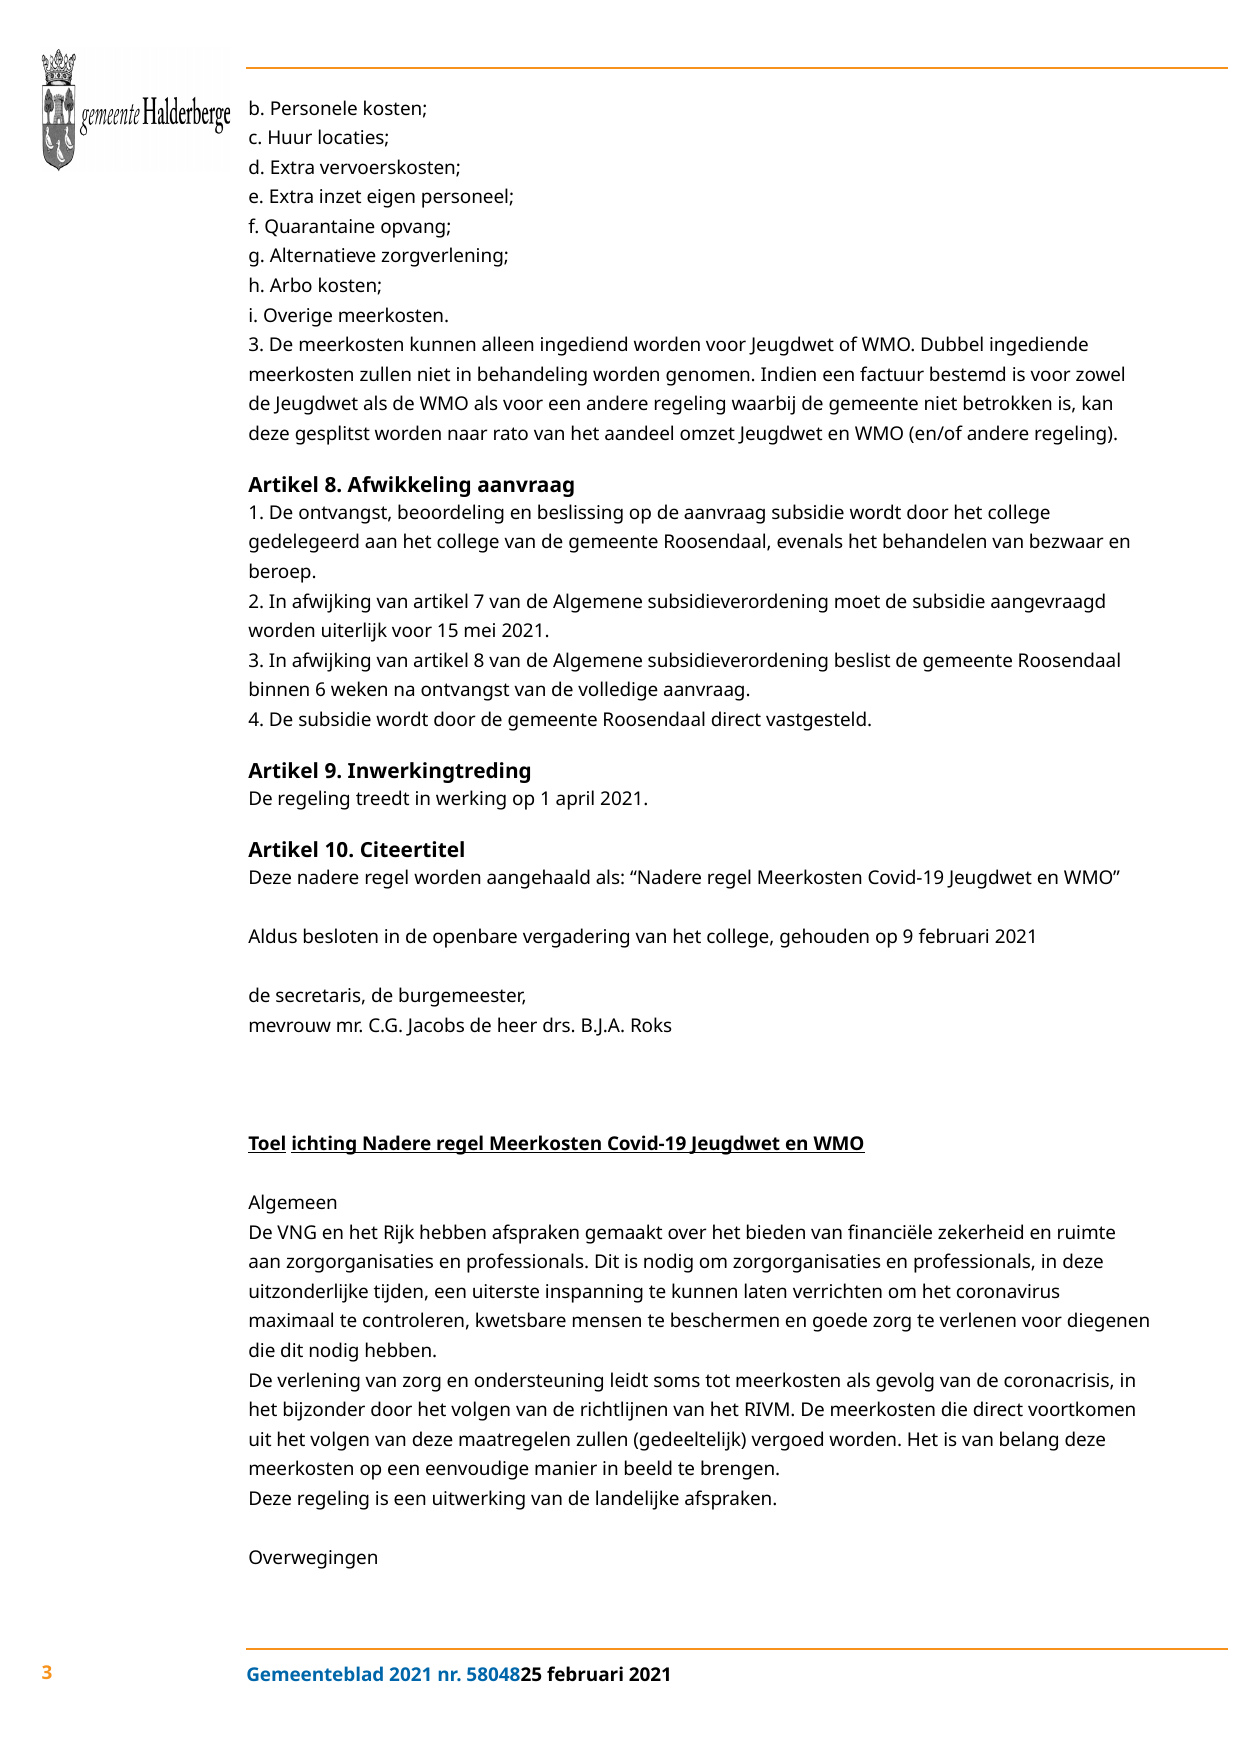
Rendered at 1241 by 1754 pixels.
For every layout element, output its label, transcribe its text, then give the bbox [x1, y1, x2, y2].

text Overwegingen [248, 1544, 1152, 1570]
text de secretaris, de burgemeester, [248, 982, 1152, 1008]
text Deze regeling is een uitwerking van de landelijke afspraken. [248, 1485, 1152, 1511]
text b. Personele kosten; [248, 95, 1152, 121]
text Artikel 10. Citeertitel [248, 835, 1152, 864]
text 3. In afwijking van artikel 8 van de Algemene subsidieverordening beslist de gemeente Roosendaal binnen 6 weken na ontvangst van de volledige aanvraag. [248, 647, 1152, 702]
text De verlening van zorg en ondersteuning leidt soms tot meerkosten als gevolg van de coronacrisis, in het bijzonder door het volgen van de richtlijnen van het RIVM. De meerkosten die direct voortkomen uit het volgen van deze maatregelen zullen (gedeeltelijk) vergoed worden. Het is van belang deze meerkosten op een eenvoudige manier in beeld te brengen. [248, 1367, 1152, 1481]
text e. Extra inzet eigen personeel; [248, 183, 1152, 209]
text Aldus besloten in de openbare vergadering van het college, gehouden op 9 februari 2021 [248, 923, 1152, 949]
text 1. De ontvangst, beoordeling en beslissing op de aanvraag subsidie wordt door het college gedelegeerd aan het college van de gemeente Roosendaal, evenals het behandelen van bezwaar en beroep. [248, 499, 1152, 584]
text f. Quarantaine opvang; [248, 213, 1152, 239]
text mevrouw mr. C.G. Jacobs de heer drs. B.J.A. Roks [248, 1012, 1152, 1037]
text Toel ichting Nadere regel Meerkosten Covid-19 Jeugdwet en WMO [248, 1130, 1152, 1156]
text i. Overige meerkosten. [248, 302, 1152, 328]
text Artikel 9. Inwerkingtreding [248, 757, 1152, 785]
text d. Extra vervoerskosten; [248, 154, 1152, 180]
text Deze nadere regel worden aangehaald als: “Nadere regel Meerkosten Covid-19 Jeugdwet en WMO” [248, 864, 1152, 889]
text 3. De meerkosten kunnen alleen ingediend worden voor Jeugdwet of WMO. Dubbel ingediende meerkosten zullen niet in behandeling worden genomen. Indien een factuur bestemd is voor zowel de Jeugdwet als de WMO als voor een andere regeling waarbij de gemeente niet betrokken is, kan deze gesplitst worden naar rato van het aandeel omzet Jeugdwet en WMO (en/of andere regeling). [248, 331, 1152, 446]
text De regeling treedt in werking op 1 april 2021. [248, 785, 1152, 811]
text Algemeen [248, 1189, 1152, 1215]
text 2. In afwijking van artikel 7 van de Algemene subsidieverordening moet de subsidie aangevraagd worden uiterlijk voor 15 mei 2021. [248, 588, 1152, 643]
text g. Alternatieve zorgverlening; [248, 243, 1152, 268]
text h. Arbo kosten; [248, 272, 1152, 298]
text De VNG en het Rijk hebben afspraken gemaakt over het bieden van financiële zekerheid en ruimte aan zorgorganisaties en professionals. Dit is nodig om zorgorganisaties en professionals, in deze uitzonderlijke tijden, een uiterste inspanning te kunnen laten verrichten om het coronavirus maximaal te controleren, kwetsbare mensen te beschermen en goede zorg te verlenen voor diegenen die dit nodig hebben. [248, 1219, 1152, 1363]
text 4. De subsidie wordt door de gemeente Roosendaal direct vastgesteld. [248, 706, 1152, 732]
picture [41, 47, 231, 172]
text c. Huur locaties; [248, 124, 1152, 150]
text Artikel 8. Afwikkeling aanvraag [248, 471, 1152, 499]
